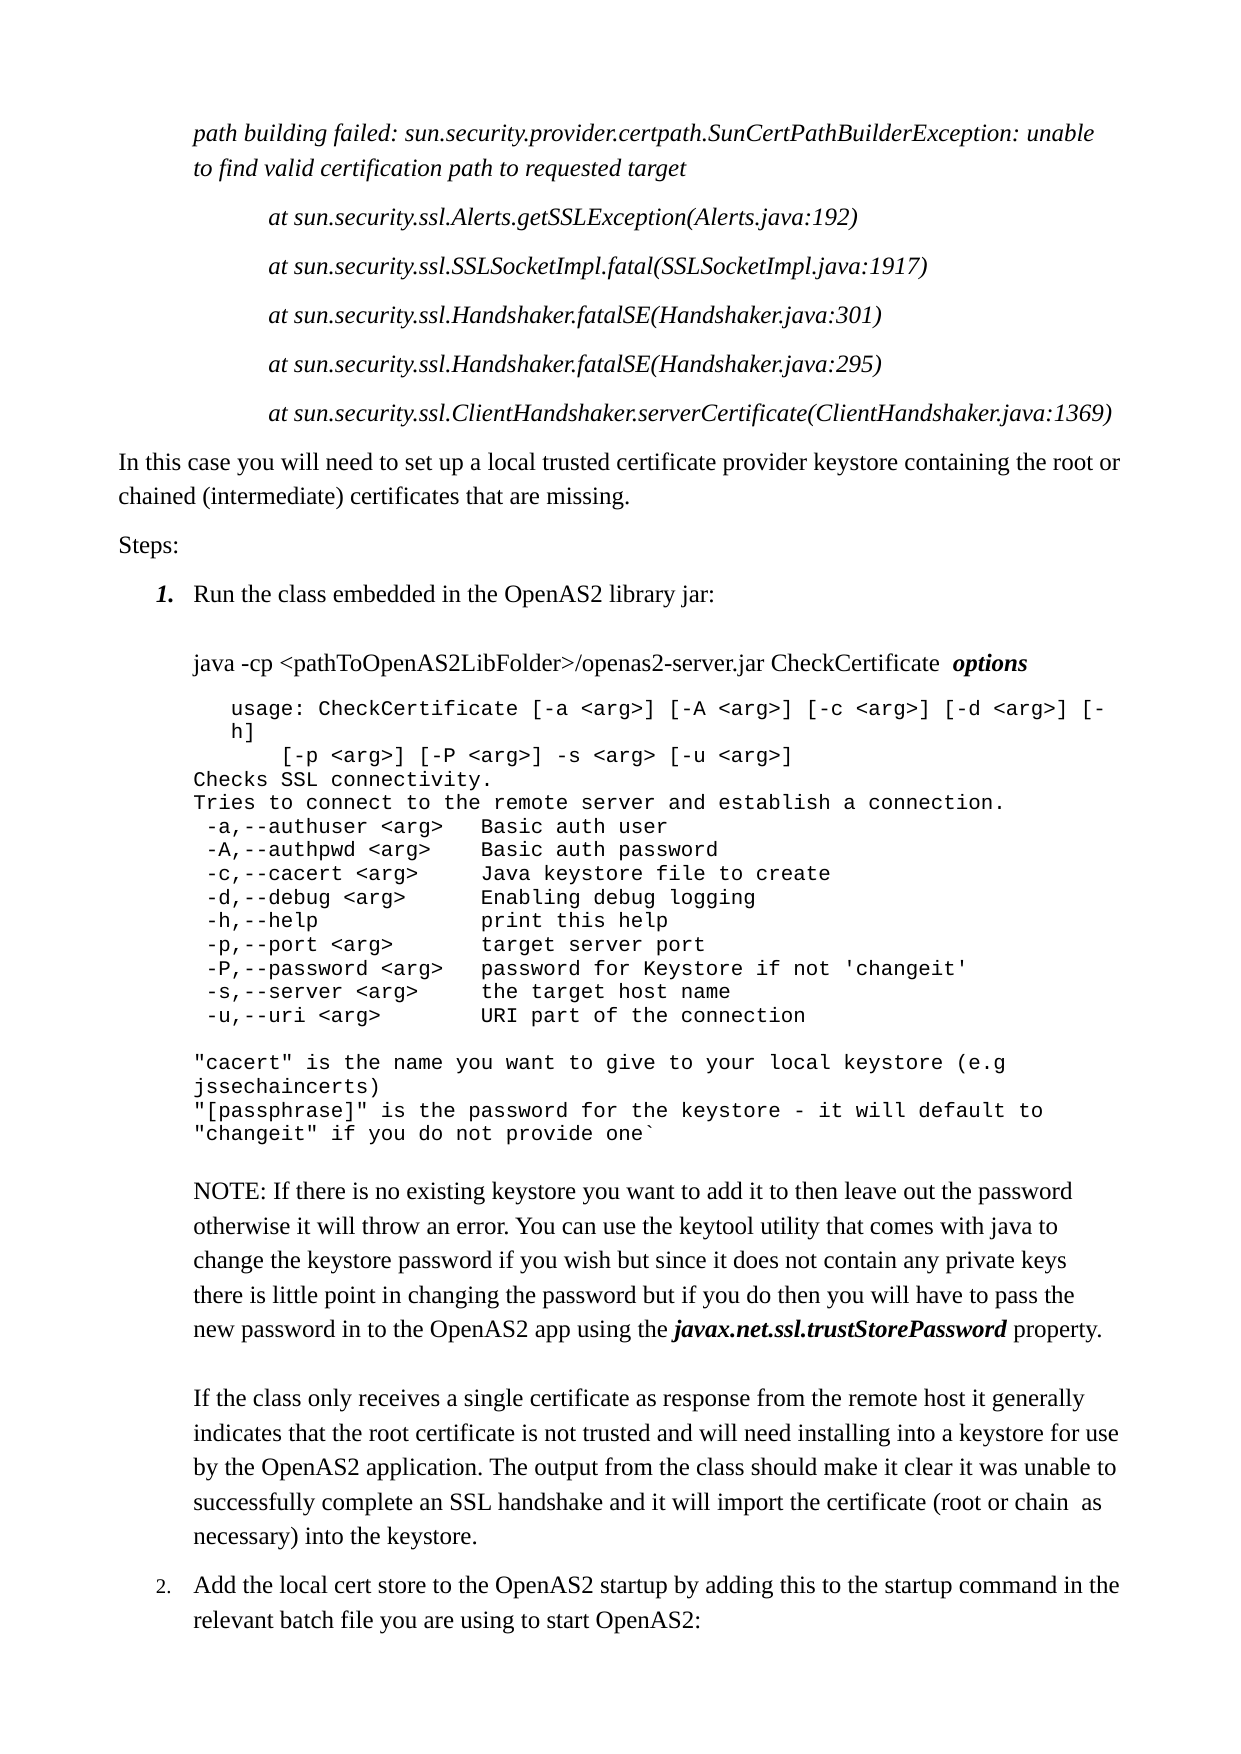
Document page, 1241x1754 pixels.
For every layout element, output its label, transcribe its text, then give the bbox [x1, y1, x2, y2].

text Steps: [118, 531, 1122, 559]
list "[passphrase]" is the password for the keystore - it will default to "changeit" if you do not provide one` [156, 1099, 1122, 1147]
text -c,--cacert <arg> Java keystore file to create [193, 863, 1122, 887]
list NOTE: If there is no existing keystore you want to add it to then leave out the password otherwise it will throw an error. You can use the keytool utility that comes with java to change the keystore password if you wish but since it does not contain any private keys there is little point in changing the password but if you do then you will have to pass the new password in to the OpenAS2 app using the javax.net.ssl.trustStorePassword property. If the class only receives a single certificate as response from the remote host it generally indicates that the root certificate is not trusted and will need installing into a keystore for use by the OpenAS2 application. The output from the class should make it clear it was unable to successfully complete an SSL handshake and it will import the certificate (root or chain as necessary) into the keystore. [156, 1176, 1122, 1550]
text -s,--server <arg> the target host name [193, 981, 1122, 1005]
list Run the class embedded in the OpenAS2 library jar: java -cp <pathToOpenAS2LibFolder>/openas2-server.jar CheckCertificate options [156, 579, 1122, 677]
text at sun.security.ssl.Handshaker.fatalSE(Handshaker.java:295) [193, 349, 1122, 378]
text at sun.security.ssl.Handshaker.fatalSE(Handshaker.java:301) [193, 300, 1122, 328]
text at sun.security.ssl.Alerts.getSSLException(Alerts.java:192) [193, 202, 1122, 230]
text [-p <arg>] [-P <arg>] -s <arg> [-u <arg>] [193, 745, 1122, 768]
text at sun.security.ssl.SSLSocketImpl.fatal(SSLSocketImpl.java:1917) [193, 251, 1122, 279]
text -h,--help print this help [193, 910, 1122, 934]
text at sun.security.ssl.ClientHandshaker.serverCertificate(ClientHandshaker.java:1369) [193, 398, 1122, 427]
text -a,--authuser <arg> Basic auth user [193, 816, 1122, 839]
text -p,--port <arg> target server port [193, 934, 1122, 958]
list "cacert" is the name you want to give to your local keystore (e.g jssechaincerts) [156, 1052, 1122, 1099]
text Checks SSL connectivity. [193, 768, 1122, 792]
text Tries to connect to the remote server and establish a connection. [193, 792, 1122, 816]
list Add the local cert store to the OpenAS2 startup by adding this to the startup command in the relevant batch file you are using to start OpenAS2: [156, 1570, 1122, 1633]
text -u,--uri <arg> URI part of the connection [193, 1005, 1122, 1029]
text In this case you will need to set up a local trusted certificate provider keystore containing the root or chained (intermediate) certificates that are missing. [118, 447, 1122, 510]
list usage: CheckCertificate [-a <arg>] [-A <arg>] [-c <arg>] [-d <arg>] [-h] [193, 698, 1122, 745]
text -d,--debug <arg> Enabling debug logging [193, 887, 1122, 910]
text -P,--password <arg> password for Keystore if not 'changeit' [193, 958, 1122, 981]
text path building failed: sun.security.provider.certpath.SunCertPathBuilderException: unable to find valid certification path to requested target [193, 118, 1122, 181]
text -A,--authpwd <arg> Basic auth password [193, 839, 1122, 863]
